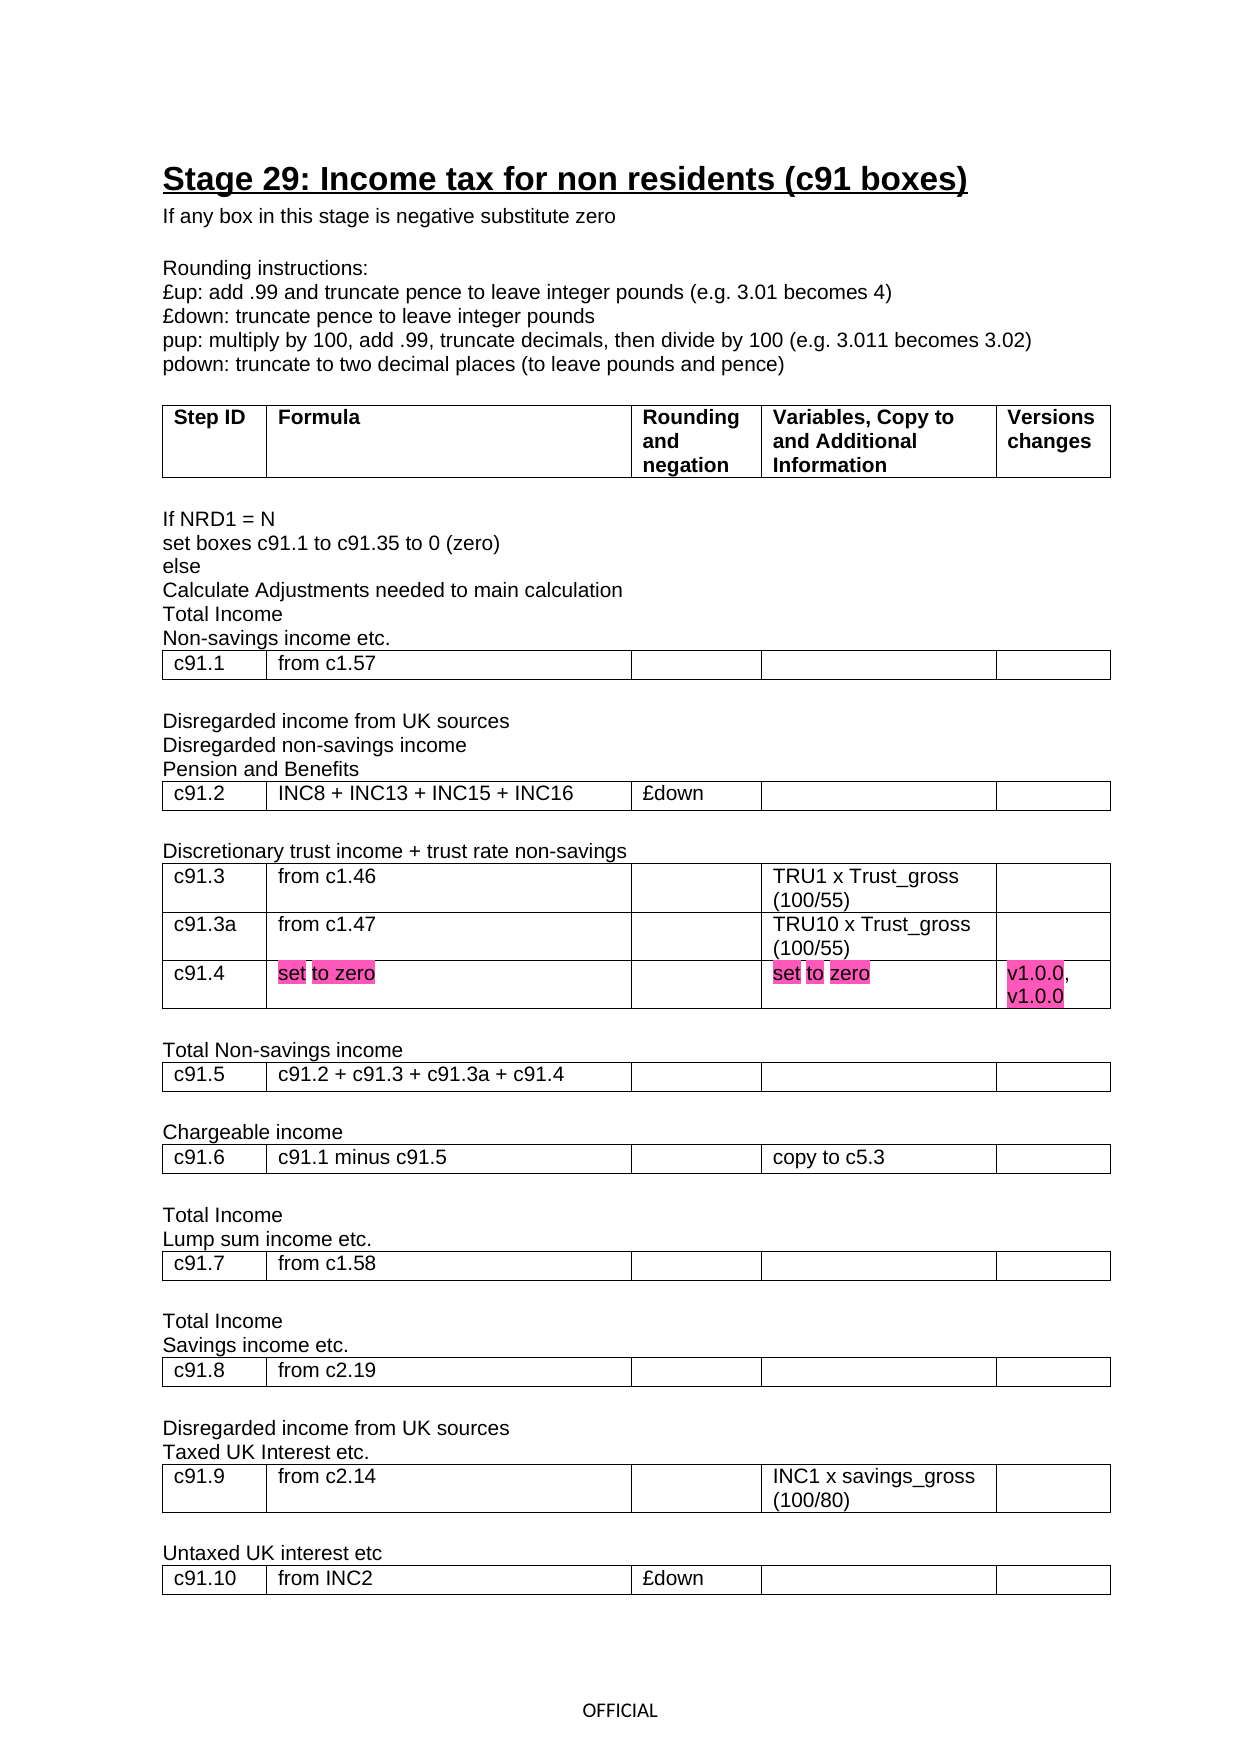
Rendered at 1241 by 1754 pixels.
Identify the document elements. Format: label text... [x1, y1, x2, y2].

table_header INC1 x savings_gross (100/80) [762, 1465, 996, 1512]
text Disregarded income from UK sources [162, 709, 1135, 733]
table_header [762, 1063, 996, 1091]
table_cell TRU10 x Trust_gross (100/55) [762, 913, 996, 960]
table_header c91.10 [163, 1566, 266, 1594]
text set boxes c91.1 to c91.35 to 0 (zero) [162, 530, 1135, 554]
text Disregarded income from UK sources [162, 1416, 1135, 1439]
table_header Step ID [163, 406, 266, 477]
table_header from c1.57 [267, 651, 631, 679]
text Discretionary trust income + trust rate non-savings [162, 839, 1135, 863]
table_header from c1.58 [267, 1252, 631, 1280]
table_cell set to zero [267, 961, 631, 1008]
table_header INC8 + INC13 + INC15 + INC16 [267, 782, 631, 810]
table_cell [997, 913, 1110, 960]
text Calculate Adjustments needed to main calculation [162, 578, 1135, 602]
table_header c91.2 + c91.3 + c91.3a + c91.4 [267, 1063, 631, 1091]
subtitle Stage 29: Income tax for non residents (c91 boxes) [162, 159, 1135, 197]
table_header [632, 1252, 761, 1280]
text Untaxed UK interest etc [162, 1541, 1135, 1565]
table_header [632, 651, 761, 679]
table_cell c91.3a [163, 913, 266, 960]
table_header [632, 1465, 761, 1512]
table_header [997, 1252, 1110, 1280]
table_cell from c1.47 [267, 913, 631, 960]
table_header from c2.14 [267, 1465, 631, 1512]
table_header [632, 1358, 761, 1386]
table_header c91.9 [163, 1465, 266, 1512]
table_cell [632, 961, 761, 1008]
table_header c91.5 [163, 1063, 266, 1091]
table_header [997, 1465, 1110, 1512]
table_header [997, 651, 1110, 679]
table_header c91.1 [163, 651, 266, 679]
table_header Rounding and negation [632, 406, 761, 477]
table_header [762, 1252, 996, 1280]
table_header [997, 782, 1110, 810]
table_header c91.2 [163, 782, 266, 810]
table_header c91.6 [163, 1145, 266, 1173]
table_cell set to zero [762, 961, 996, 1008]
table_header c91.1 minus c91.5 [267, 1145, 631, 1173]
text pup: multiply by 100, add .99, truncate decimals, then divide by 100 (e.g. 3.011 becomes 3.02) [162, 328, 1135, 352]
table_header [632, 1063, 761, 1091]
table_cell c91.4 [163, 961, 266, 1008]
text pdown: truncate to two decimal places (to leave pounds and pence) [162, 352, 1135, 376]
text Total Income [162, 602, 1135, 626]
table_header c91.3 [163, 864, 266, 911]
text If any box in this stage is negative substitute zero [162, 203, 1135, 227]
table_header copy to c5.3 [762, 1145, 996, 1173]
text £up: add .99 and truncate pence to leave integer pounds (e.g. 3.01 becomes 4) [162, 280, 1135, 304]
table_header from c1.46 [267, 864, 631, 911]
text Total Income [162, 1309, 1135, 1333]
text Savings income etc. [162, 1333, 1135, 1357]
text Taxed UK Interest etc. [162, 1439, 1135, 1463]
table_header [762, 1358, 996, 1386]
table_header [762, 651, 996, 679]
table_header Formula [267, 406, 631, 477]
table_cell v1.0.0, v1.0.0 [997, 961, 1110, 1008]
table_header [762, 782, 996, 810]
text Rounding instructions: [162, 256, 1135, 280]
table_header from INC2 [267, 1566, 631, 1594]
table_header from c2.19 [267, 1358, 631, 1386]
table_header [997, 1145, 1110, 1173]
table_header TRU1 x Trust_gross (100/55) [762, 864, 996, 911]
text Chargeable income [162, 1120, 1135, 1144]
text Pension and Benefits [162, 757, 1135, 781]
text If NRD1 = N [162, 506, 1135, 530]
table_header [997, 1566, 1110, 1594]
text Non-savings income etc. [162, 626, 1135, 650]
table_header £down [632, 782, 761, 810]
table_header [997, 1063, 1110, 1091]
table_header [997, 864, 1110, 911]
table_header Variables, Copy to and Additional Information [762, 406, 996, 477]
text £down: truncate pence to leave integer pounds [162, 304, 1135, 328]
text else [162, 554, 1135, 578]
table_header [762, 1566, 996, 1594]
table_header [632, 864, 761, 911]
text Total Non-savings income [162, 1038, 1135, 1062]
table_header c91.8 [163, 1358, 266, 1386]
table_header £down [632, 1566, 761, 1594]
text Total Income [162, 1203, 1135, 1227]
table_header Versions changes [997, 406, 1110, 477]
table_cell [632, 913, 761, 960]
table_header [997, 1358, 1110, 1386]
table_header c91.7 [163, 1252, 266, 1280]
text Disregarded non-savings income [162, 733, 1135, 757]
text Lump sum income etc. [162, 1227, 1135, 1251]
table_header [632, 1145, 761, 1173]
